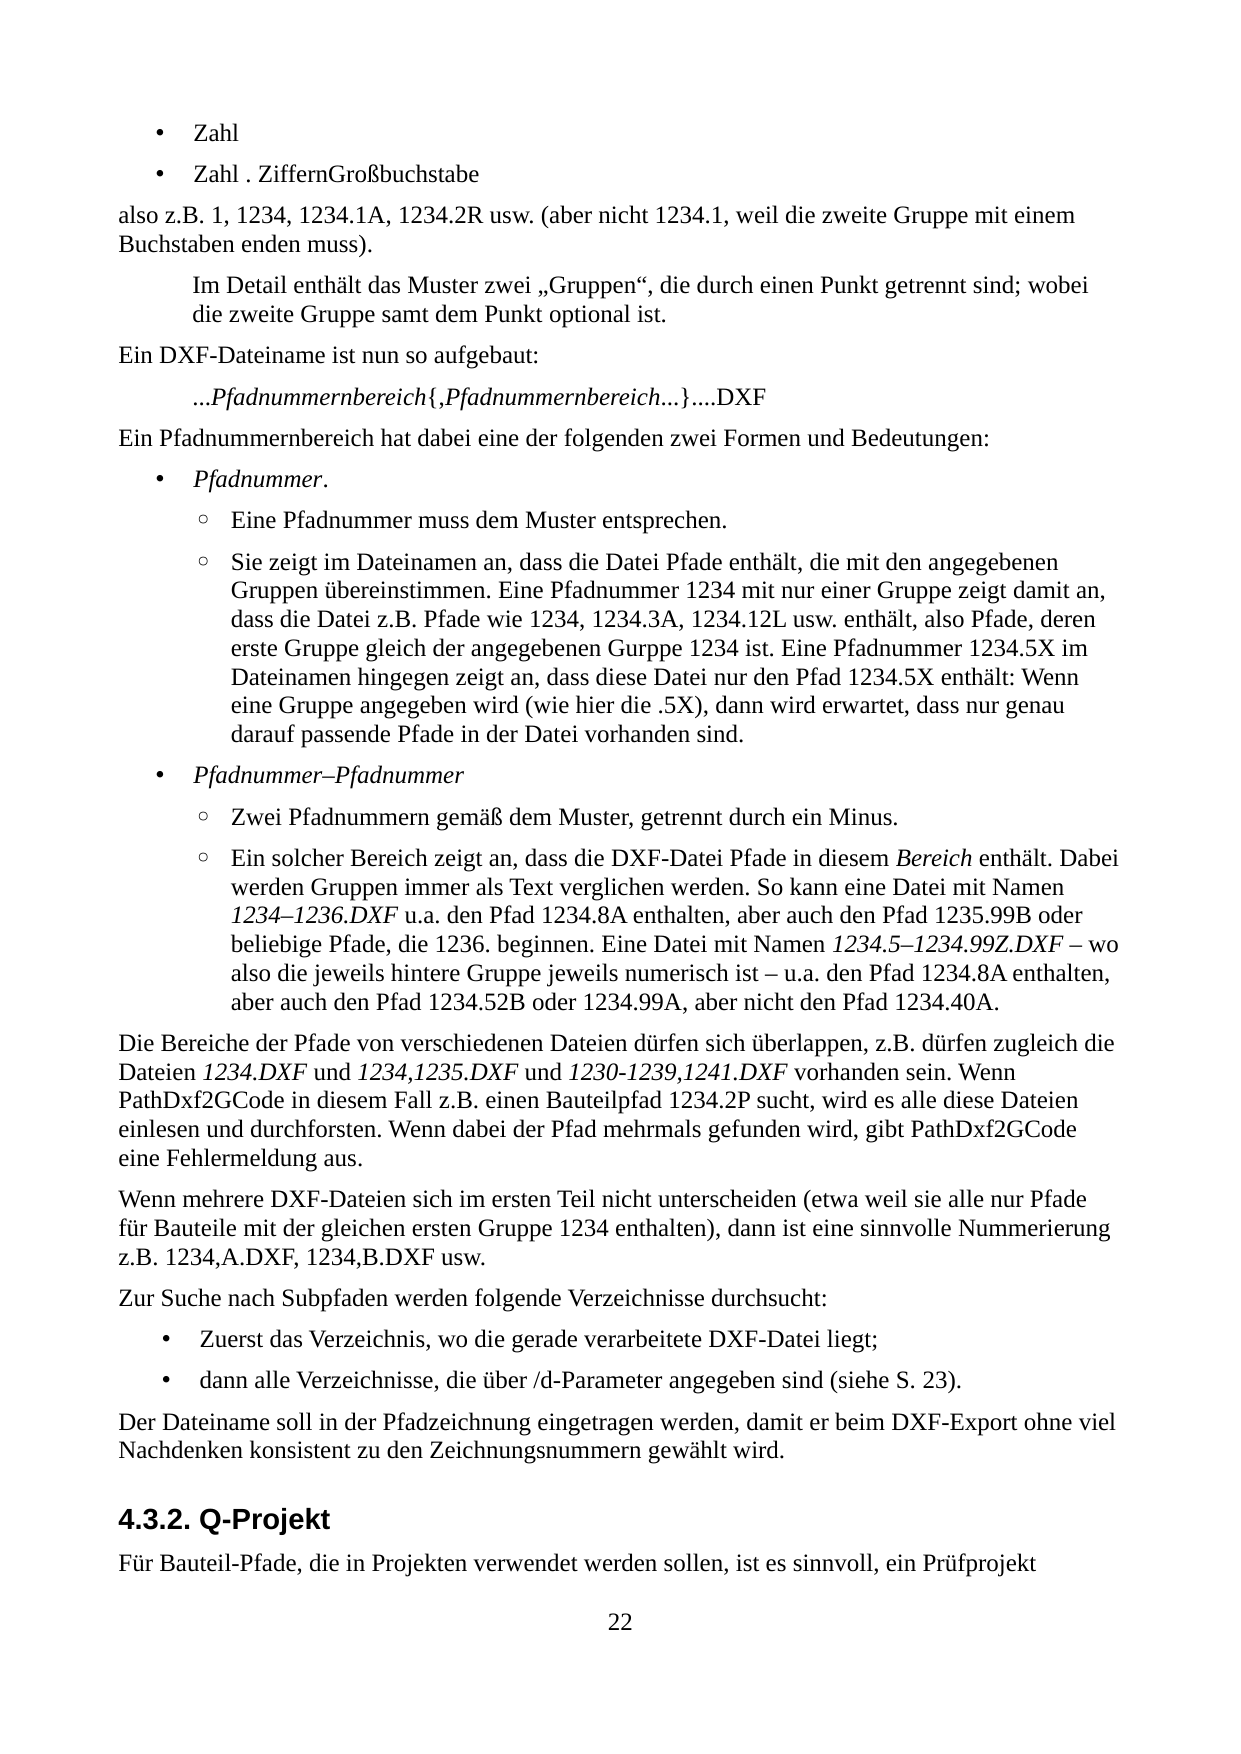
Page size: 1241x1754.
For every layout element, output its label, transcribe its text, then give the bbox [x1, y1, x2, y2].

list Zahl [156, 118, 1122, 147]
list Pfadnummer. [156, 464, 1122, 493]
list Zuerst das Verzeichnis, wo die gerade verarbeitete DXF-Datei liegt; [162, 1324, 1122, 1353]
text Für Bauteil-Pfade, die in Projekten verwendet werden sollen, ist es sinnvoll, ein Prüfprojekt [118, 1548, 1122, 1577]
text also z.B. 1, 1234, 1234.1A, 1234.2R usw. (aber nicht 1234.1, weil die zweite Gruppe mit einem Buchstaben enden muss). [118, 201, 1122, 258]
text Ein DXF-Dateiname ist nun so aufgebaut: [118, 341, 1122, 369]
text Der Dateiname soll in der Pfadzeichnung eingetragen werden, damit er beim DXF-Export ohne viel Nachdenken konsistent zu den Zeichnungsnummern gewählt wird. [118, 1407, 1122, 1464]
list Eine Pfadnummer muss dem Muster entsprechen. [193, 506, 1122, 534]
text ...Pfadnummernbereich{,Pfadnummernbereich...}....DXF [118, 382, 1122, 411]
text Die Bereiche der Pfade von verschiedenen Dateien dürfen sich überlappen, z.B. dürfen zugleich die Dateien 1234.DXF und 1234,1235.DXF und 1230-1239,1241.DXF vorhanden sein. Wenn PathDxf2GCode in diesem Fall z.B. einen Bauteilpfad 1234.2P sucht, wird es alle diese Dateien einlesen und durchforsten. Wenn dabei der Pfad mehrmals gefunden wird, gibt PathDxf2GCode eine Fehlermeldung aus. [118, 1028, 1122, 1172]
list Pfadnummer–Pfadnummer [156, 761, 1122, 789]
text Im Detail enthält das Muster zwei „Gruppen“, die durch einen Punkt getrennt sind; wobei die zweite Gruppe samt dem Punkt optional ist. [192, 271, 1122, 328]
text Zur Suche nach Subpfaden werden folgende Verzeichnisse durchsucht: [118, 1283, 1122, 1312]
list dann alle Verzeichnisse, die über /d-Parameter angegeben sind (siehe S. 22). [162, 1366, 1122, 1394]
text Ein Pfadnummernbereich hat dabei eine der folgenden zwei Formen und Bedeutungen: [118, 423, 1122, 452]
text Wenn mehrere DXF-Dateien sich im ersten Teil nicht unterscheiden (etwa weil sie alle nur Pfade für Bauteile mit der gleichen ersten Gruppe 1234 enthalten), dann ist eine sinnvolle Nummerierung z.B. 1234,A.DXF, 1234,B.DXF usw. [118, 1184, 1122, 1271]
subtitle 4.3.2. Q-Projekt [118, 1502, 1122, 1535]
list Ein solcher Bereich zeigt an, dass die DXF-Datei Pfade in diesem Bereich enthält. Dabei werden Gruppen immer als Text verglichen werden. So kann eine Datei mit Namen 1234–1236.DXF u.a. den Pfad 1234.8A enthalten, aber auch den Pfad 1235.99B oder beliebige Pfade, die 1236. beginnen. Eine Datei mit Namen 1234.5–1234.99Z.DXF – wo also die jeweils hintere Gruppe jeweils numerisch ist – u.a. den Pfad 1234.8A enthalten, aber auch den Pfad 1234.52B oder 1234.99A, aber nicht den Pfad 1234.40A. [193, 843, 1122, 1016]
list Zahl . ZiffernGroßbuchstabe [156, 159, 1122, 188]
list Zwei Pfadnummern gemäß dem Muster, getrennt durch ein Minus. [193, 802, 1122, 831]
list Sie zeigt im Dateinamen an, dass die Datei Pfade enthält, die mit den angegebenen Gruppen übereinstimmen. Eine Pfadnummer 1234 mit nur einer Gruppe zeigt damit an, dass die Datei z.B. Pfade wie 1234, 1234.3A, 1234.12L usw. enthält, also Pfade, deren erste Gruppe gleich der angegebenen Gurppe 1234 ist. Eine Pfadnummer 1234.5X im Dateinamen hingegen zeigt an, dass diese Datei nur den Pfad 1234.5X enthält: Wenn eine Gruppe angegeben wird (wie hier die .5X), dann wird erwartet, dass nur genau darauf passende Pfade in der Datei vorhanden sind. [193, 547, 1122, 748]
